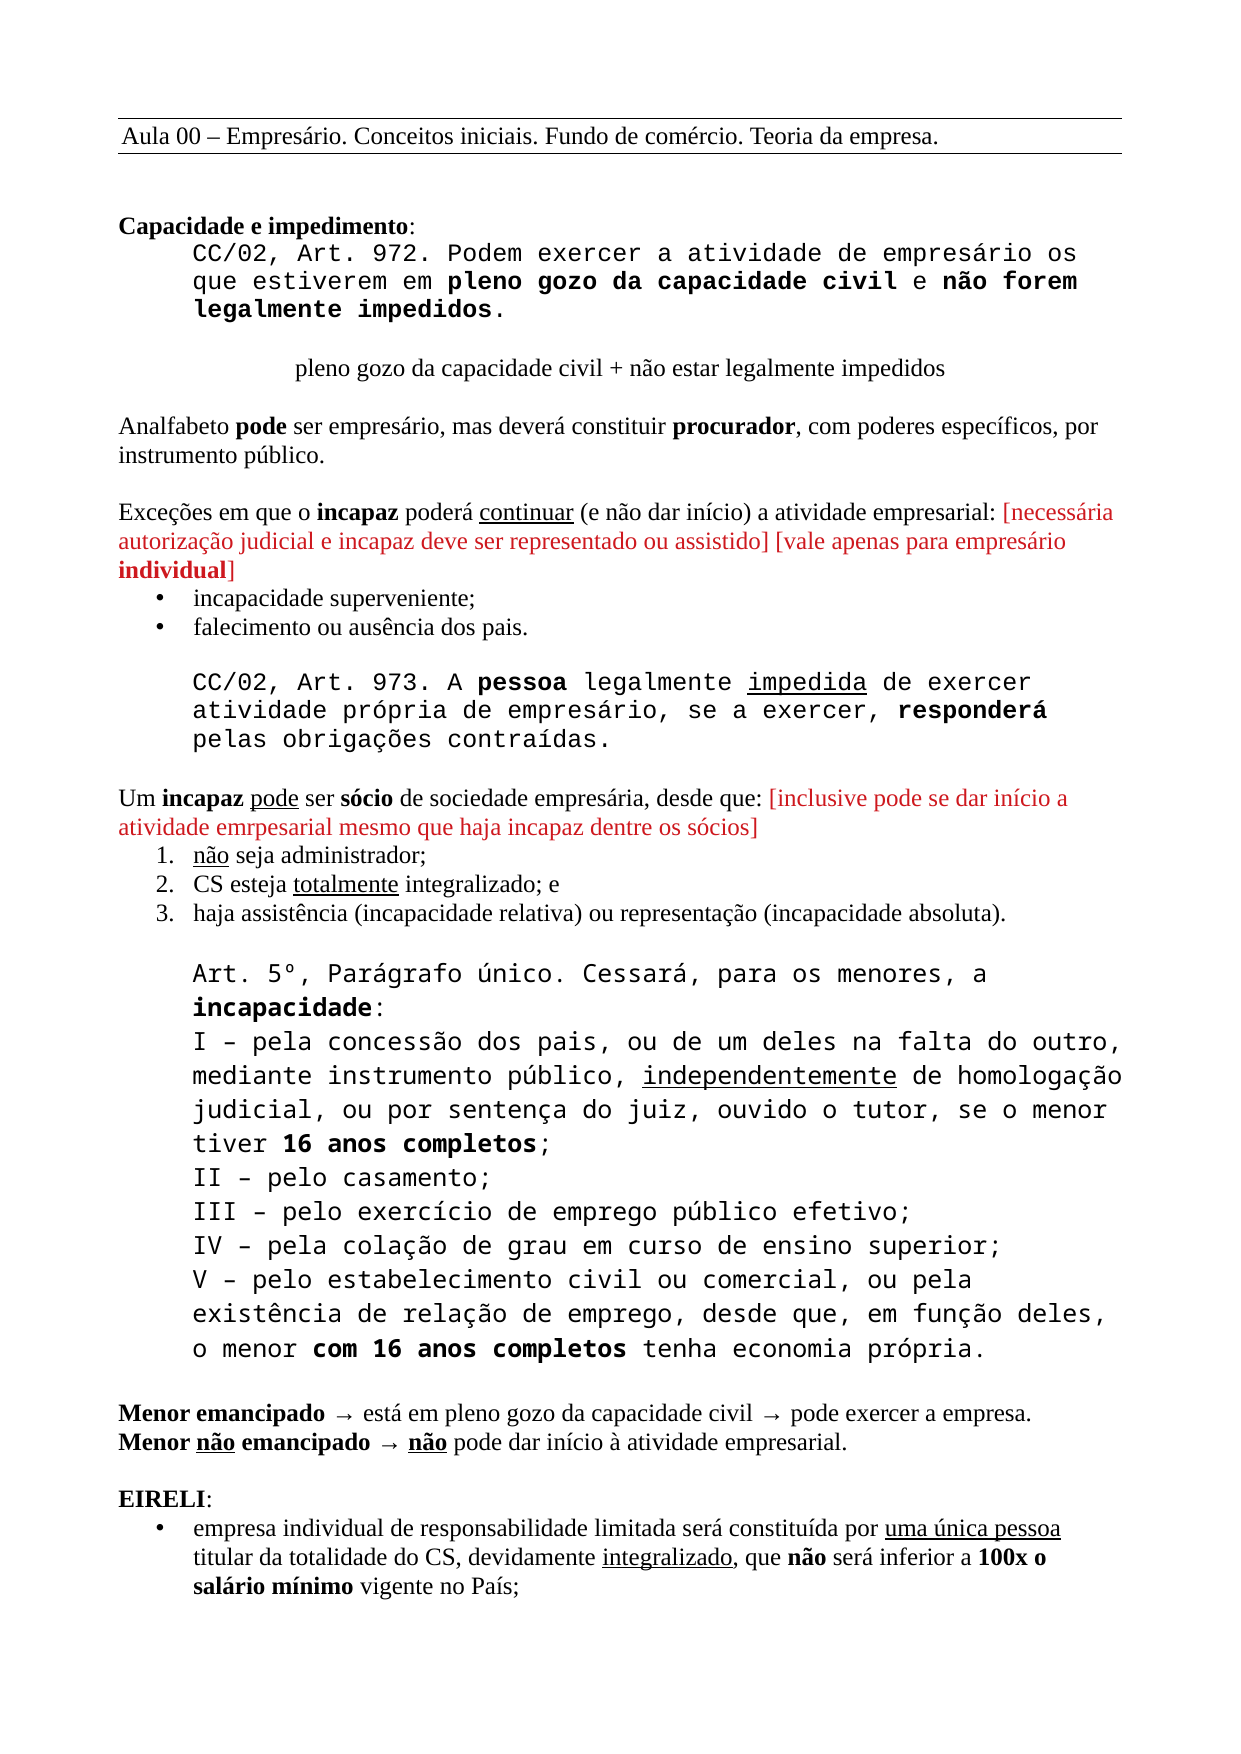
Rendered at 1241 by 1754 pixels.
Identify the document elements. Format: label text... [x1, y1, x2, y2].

text pleno gozo da capacidade civil + não estar legalmente impedidos [118, 353, 1122, 382]
text Art. 5º, Parágrafo único. Cessará, para os menores, a incapacidade: [192, 956, 1122, 1024]
list empresa individual de responsabilidade limitada será constituída por uma única pessoa titular da totalidade do CS, devidamente integralizado, que não será inferior a 100x o salário mínimo vigente no País; [156, 1513, 1122, 1599]
text II – pelo casamento; [192, 1160, 1122, 1194]
text IV – pela colação de grau em curso de ensino superior; [192, 1228, 1122, 1262]
text Analfabeto pode ser empresário, mas deverá constituir procurador, com poderes específicos, por instrumento público. [118, 411, 1122, 468]
text III – pelo exercício de emprego público efetivo; [192, 1194, 1122, 1228]
list incapacidade superveniente; [156, 583, 1122, 612]
list não seja administrador; [156, 841, 1122, 869]
list CS esteja totalmente integralizado; e [156, 869, 1122, 898]
list falecimento ou ausência dos pais. [156, 612, 1122, 641]
text EIRELI: [118, 1484, 1122, 1513]
text Capacidade e impedimento: [118, 211, 1122, 240]
text Menor emancipado → está em pleno gozo da capacidade civil → pode exercer a empresa. [118, 1398, 1122, 1427]
text Exceções em que o incapaz poderá continuar (e não dar início) a atividade empresarial: [necessária autorização judicial e incapaz deve ser representado ou assistido] [vale apenas para empresário individual] [118, 497, 1122, 583]
list haja assistência (incapacidade relativa) ou representação (incapacidade absoluta). [156, 898, 1122, 927]
text I – pela concessão dos pais, ou de um deles na falta do outro, mediante instrumento público, independentemente de homologação judicial, ou por sentença do juiz, ouvido o tutor, se o menor tiver 16 anos completos; [192, 1024, 1122, 1160]
text Menor não emancipado → não pode dar início à atividade empresarial. [118, 1427, 1122, 1456]
text CC/02, Art. 973. A pessoa legalmente impedida de exercer atividade própria de empresário, se a exercer, responderá pelas obrigações contraídas. [192, 670, 1122, 755]
text Um incapaz pode ser sócio de sociedade empresária, desde que: [inclusive pode se dar início a atividade emrpesarial mesmo que haja incapaz dentre os sócios] [118, 783, 1122, 841]
text V – pelo estabelecimento civil ou comercial, ou pela existência de relação de emprego, desde que, em função deles, o menor com 16 anos completos tenha economia própria. [192, 1262, 1122, 1364]
text CC/02, Art. 972. Podem exercer a atividade de empresário os que estiverem em pleno gozo da capacidade civil e não forem legalmente impedidos. [192, 240, 1122, 325]
